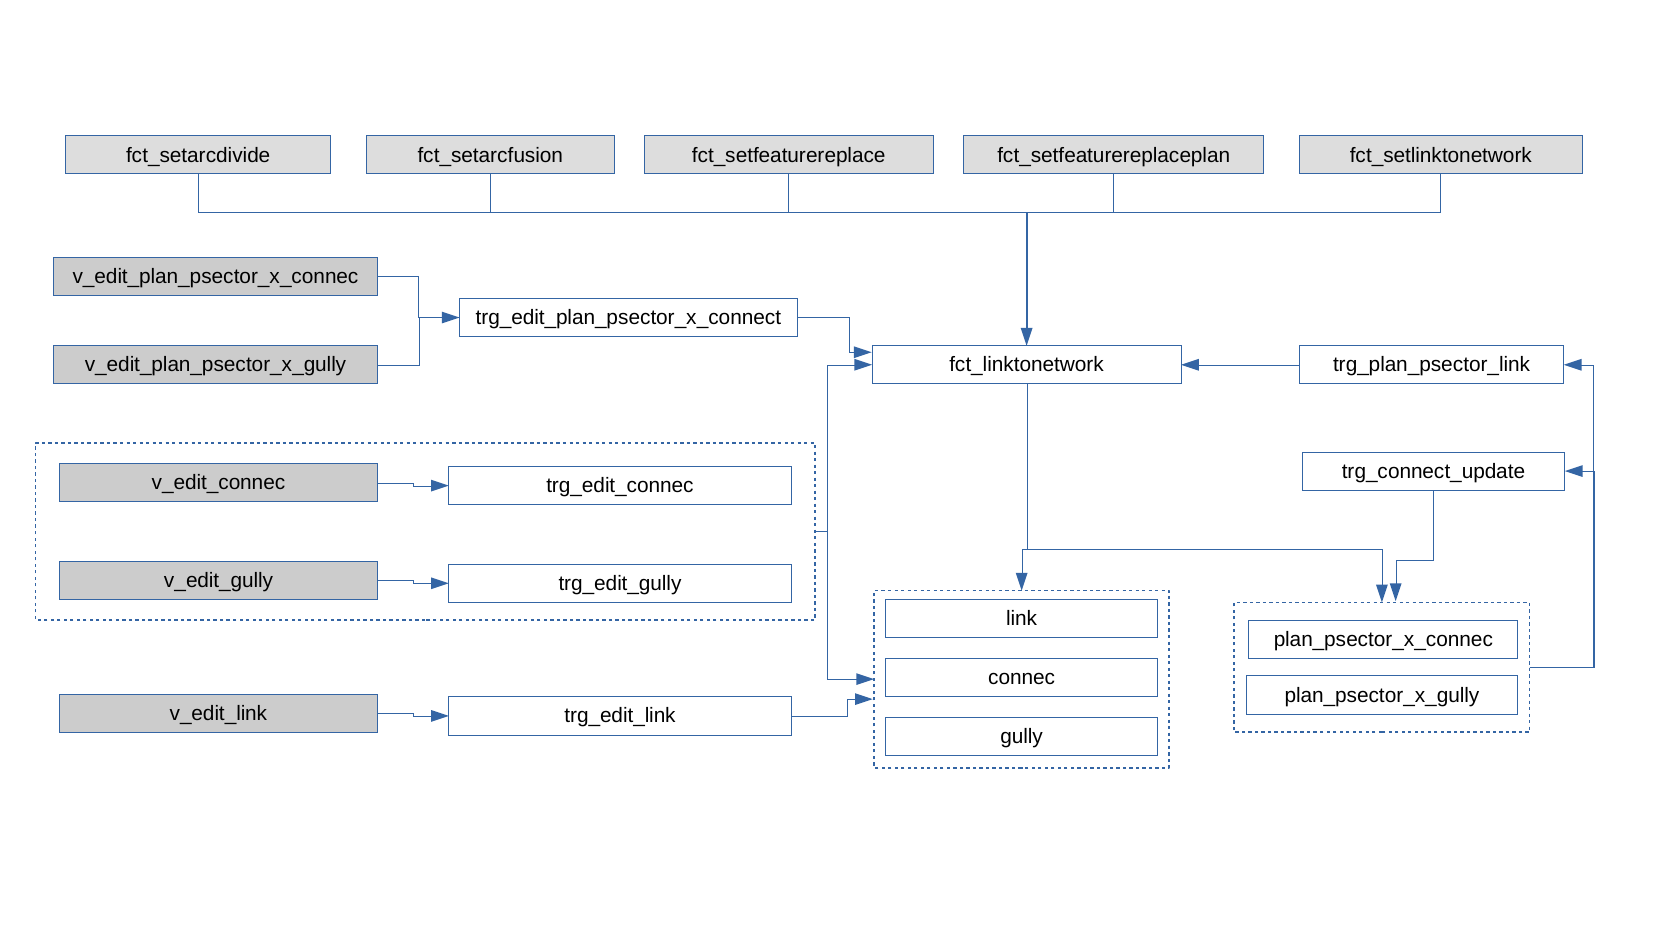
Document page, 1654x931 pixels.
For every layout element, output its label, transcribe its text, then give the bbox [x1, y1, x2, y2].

text_box trg_edit_plan_psector_x_connect [459, 298, 798, 337]
text_box fct_setarcdivide [65, 135, 331, 174]
text_box trg_edit_link [448, 696, 792, 736]
text_box fct_setarcfusion [366, 135, 615, 174]
text_box trg_plan_psector_link [1299, 345, 1564, 384]
text_box trg_connect_update [1302, 452, 1565, 491]
text_box v_edit_plan_psector_x_gully [53, 345, 378, 384]
text_box v_edit_connec [59, 463, 378, 502]
text_box plan_psector_x_connec [1248, 620, 1518, 659]
text_box gully [885, 717, 1158, 756]
text_box fct_setlinktonetwork [1299, 135, 1583, 174]
text_box plan_psector_x_gully [1246, 675, 1518, 715]
text_box v_edit_plan_psector_x_connec [53, 257, 378, 296]
text_box trg_edit_gully [448, 564, 792, 603]
text_box fct_setfeaturereplaceplan [963, 135, 1264, 174]
text_box v_edit_link [59, 694, 378, 733]
text_box fct_setfeaturereplace [644, 135, 934, 174]
text_box link [885, 599, 1158, 638]
text_box connec [885, 658, 1158, 697]
text_box v_edit_gully [59, 561, 378, 600]
text_box fct_linktonetwork [872, 345, 1182, 384]
text_box trg_edit_connec [448, 466, 792, 505]
